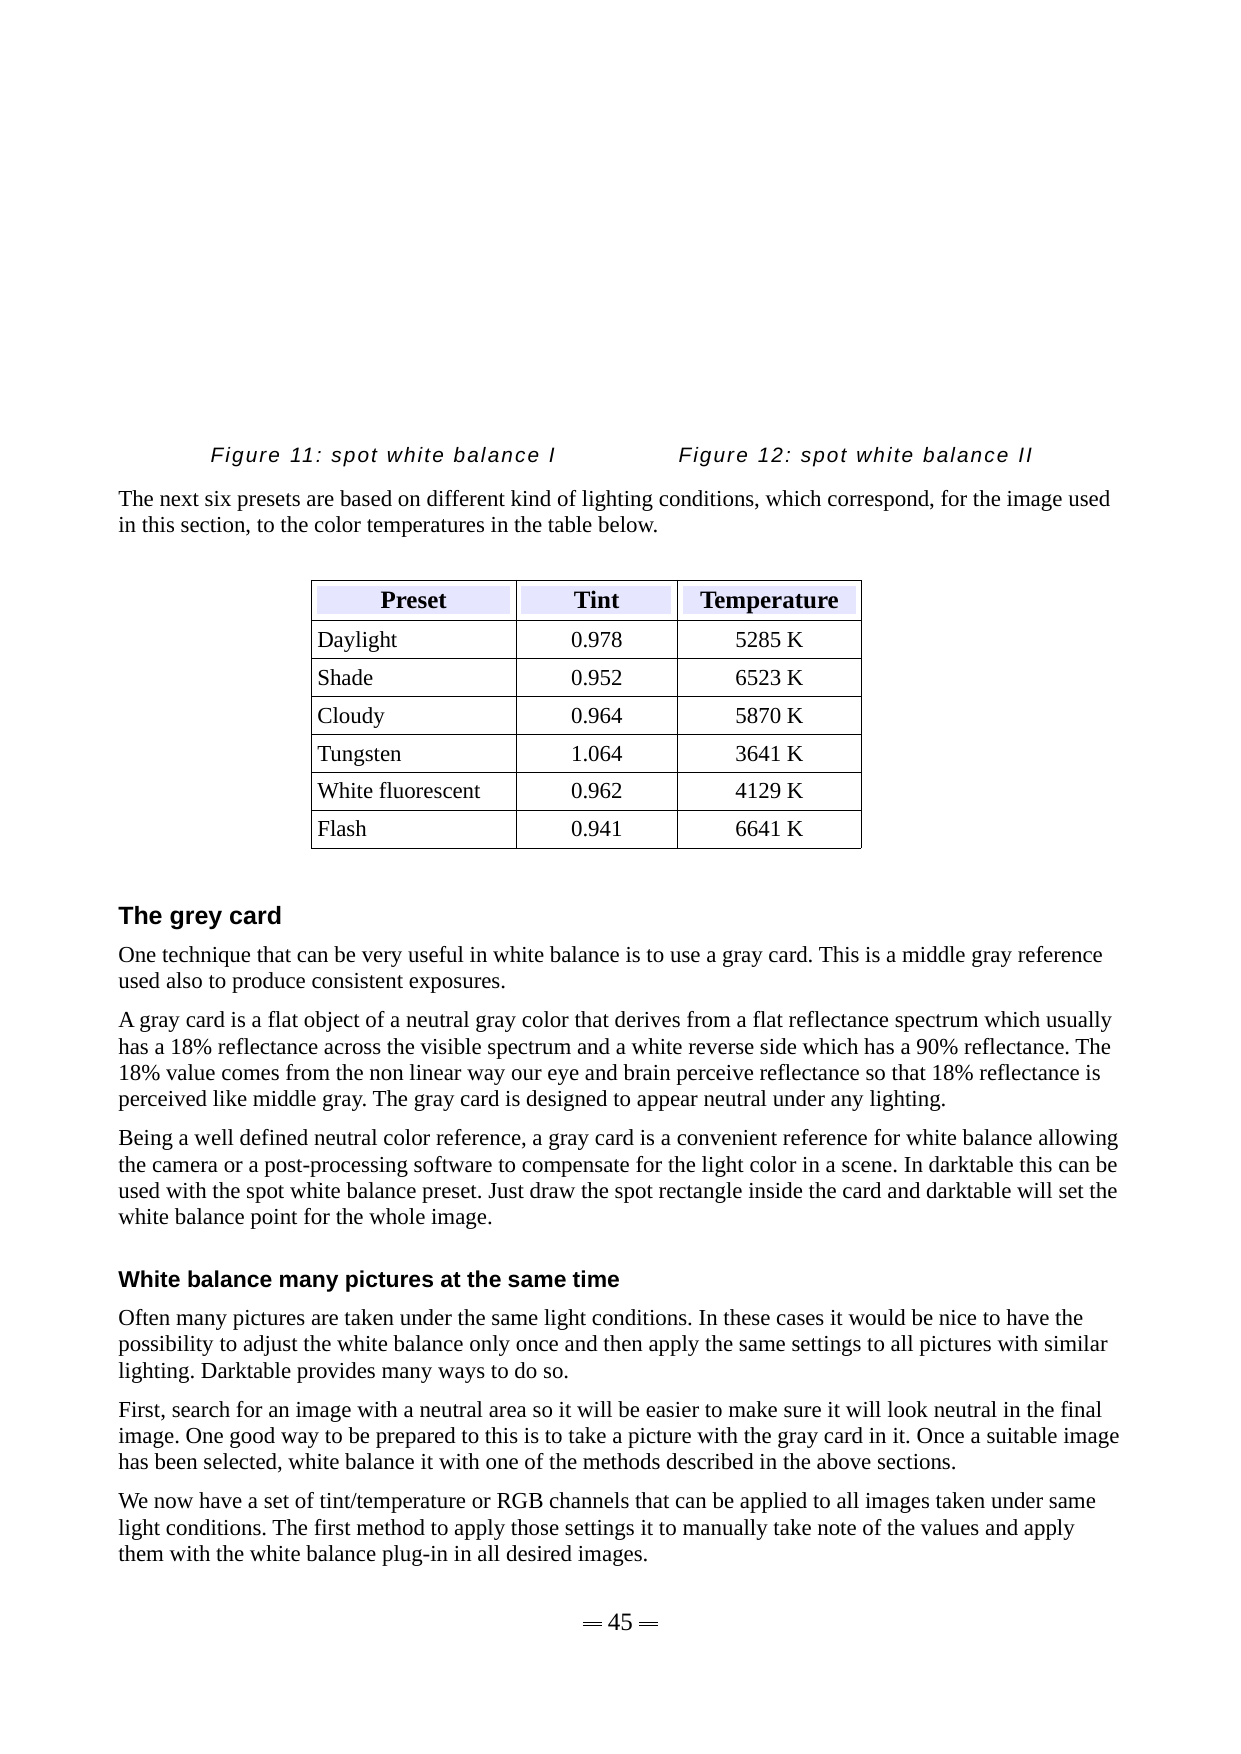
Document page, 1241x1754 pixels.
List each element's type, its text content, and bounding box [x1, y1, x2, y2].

table_cell Cloudy [312, 697, 516, 734]
text Figure 11: spot white balance I [177, 130, 590, 467]
text One technique that can be very useful in white balance is to use a gray card. This is a middle gray reference used also to produce consistent exposures. [118, 941, 1122, 994]
text We now have a set of tint/temperature or RGB channels that can be applied to all images taken under same light conditions. The first method to apply those settings it to manually take note of the values and apply them with the white balance plug-in in all desired images. [118, 1487, 1122, 1566]
table_cell 5285 K [678, 621, 861, 658]
subtitle White balance many pictures at the same time [118, 1266, 1122, 1292]
text Being a well defined neutral color reference, a gray card is a convenient reference for white balance allowing the camera or a post-processing software to compensate for the light color in a scene. In darktable this can be used with the spot white balance preset. Just draw the spot rectangle inside the card and darktable will set the white balance point for the whole image. [118, 1124, 1122, 1230]
subtitle The grey card [118, 901, 1122, 929]
table_cell 0.964 [517, 697, 677, 734]
table_cell 0.962 [517, 773, 677, 809]
table_cell Tungsten [312, 735, 516, 772]
text Often many pictures are taken under the same light conditions. In these cases it would be nice to have the possibility to adjust the white balance only once and then apply the same settings to all pictures with similar lighting. Darktable provides many ways to do so. [118, 1304, 1122, 1383]
table_cell 0.941 [517, 811, 677, 847]
table_cell Shade [312, 659, 516, 696]
text Figure 12: spot white balance II [650, 130, 1063, 467]
table_cell 0.952 [517, 659, 677, 696]
table_cell 3641 K [678, 735, 861, 772]
table_cell White fluorescent [312, 773, 516, 809]
text First, search for an image with a neutral area so it will be easier to make sure it will look neutral in the final image. One good way to be prepared to this is to take a picture with the gray card in it. Once a suitable image has been selected, white balance it with one of the methods described in the above sections. [118, 1396, 1122, 1475]
table_cell 6641 K [678, 811, 861, 847]
table_header Tint [517, 581, 677, 620]
table_header Temperature [678, 581, 861, 620]
table_cell 5870 K [678, 697, 861, 734]
text The next six presets are based on different kind of lighting conditions, which correspond, for the image used in this section, to the color temperatures in the table below. [118, 118, 1122, 538]
table_cell Daylight [312, 621, 516, 658]
text A gray card is a flat object of a neutral gray color that derives from a flat reflectance spectrum which usually has a 18% reflectance across the visible spectrum and a white reverse side which has a 90% reflectance. The 18% value comes from the non linear way our eye and brain perceive reflectance so that 18% reflectance is perceived like middle gray. The gray card is designed to appear neutral under any lighting. [118, 1006, 1122, 1112]
table_header Preset [312, 581, 516, 620]
table_cell 4129 K [678, 773, 861, 809]
table_cell 6523 K [678, 659, 861, 696]
table_cell 1.064 [517, 735, 677, 772]
table_cell Flash [312, 811, 516, 847]
table_cell 0.978 [517, 621, 677, 658]
